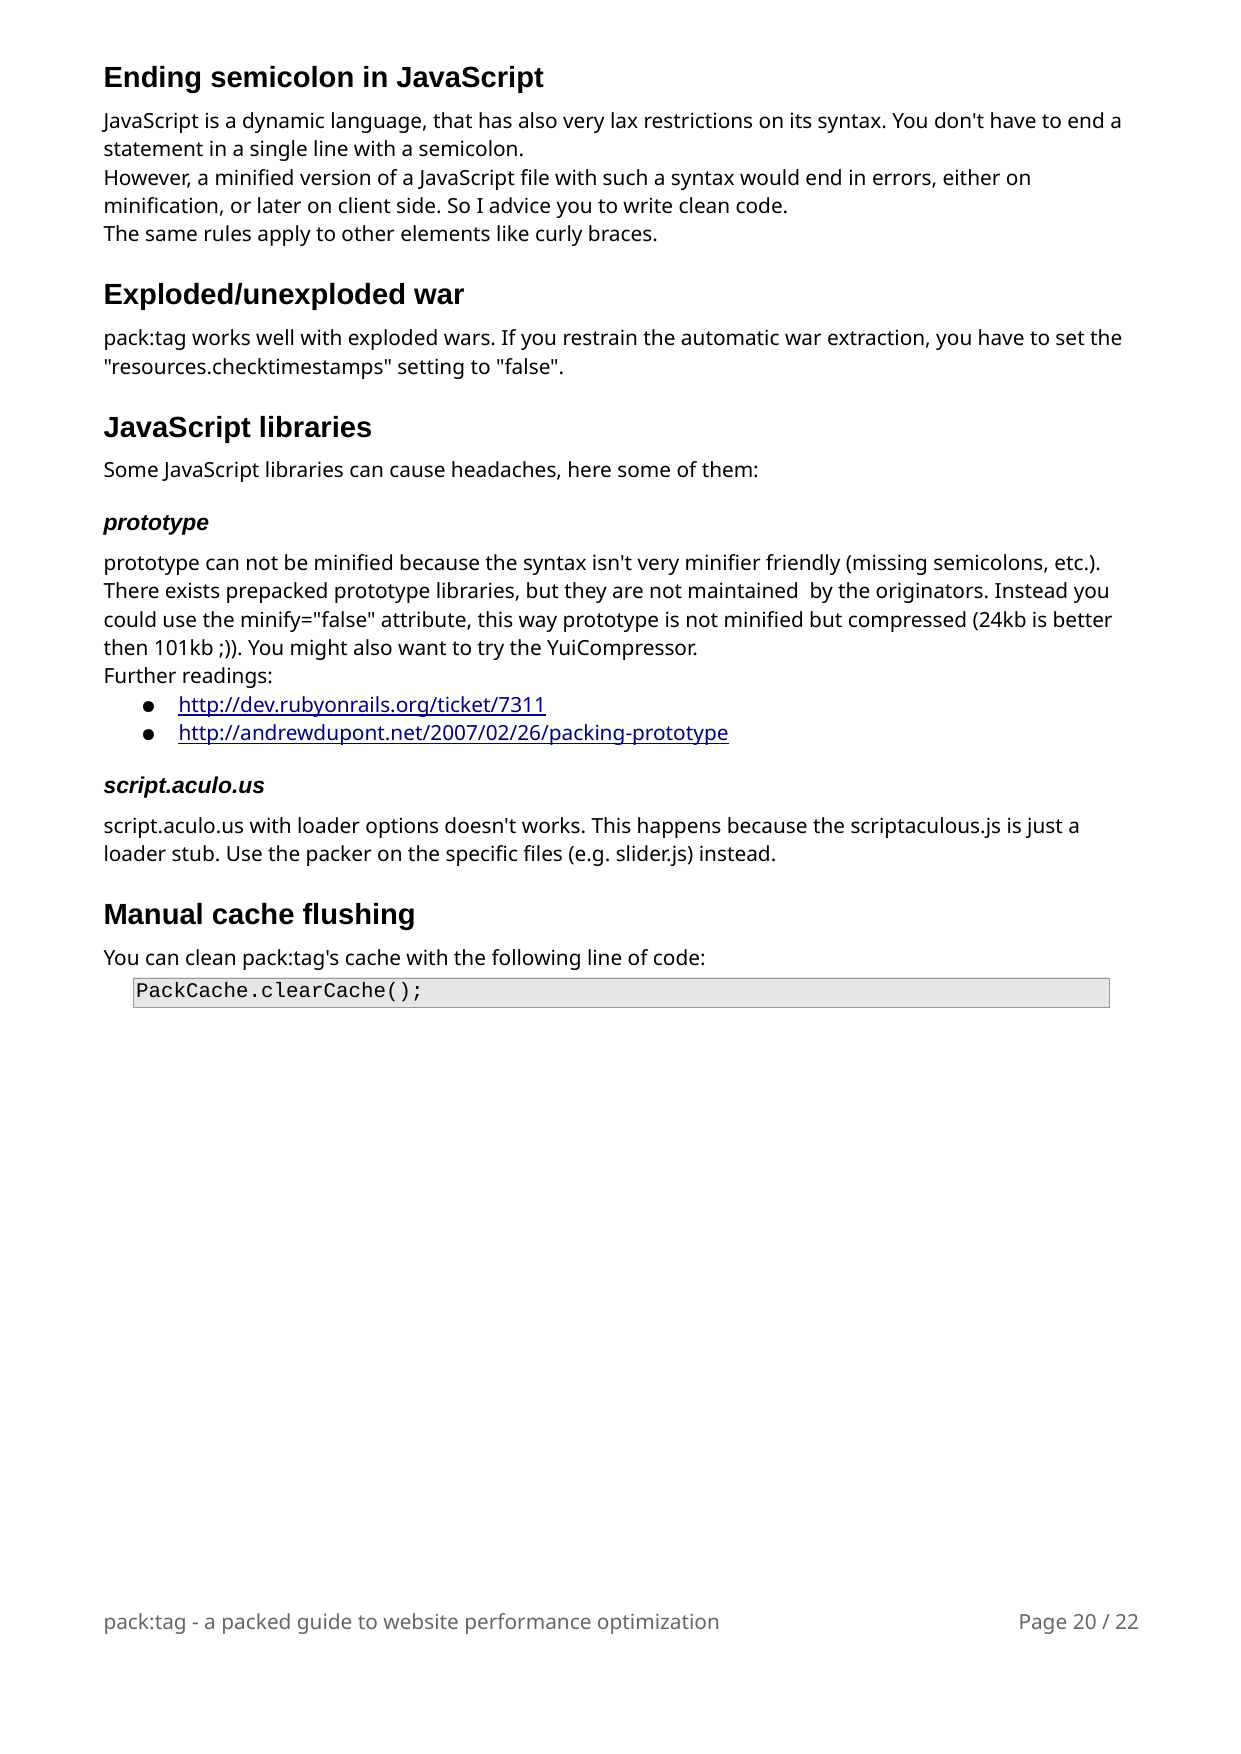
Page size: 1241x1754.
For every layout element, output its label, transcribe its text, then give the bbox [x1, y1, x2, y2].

subtitle script.aculo.us [103, 772, 1139, 798]
text prototype can not be minified because the syntax isn't very minifier friendly (missing semicolons, etc.). There exists prepacked prototype libraries, but they are not maintained by the originators. Instead you could use the minify="false" attribute, this way prototype is not minified but compressed (24kb is better then 101kb ;)). You might also want to try the YuiCompressor. [103, 548, 1139, 662]
text Some JavaScript libraries can cause headaches, here some of them: [103, 456, 1139, 484]
text PackCache.clearCache(); [134, 979, 1109, 1007]
subtitle JavaScript libraries [103, 410, 1139, 443]
text pack:tag works well with exploded wars. If you restrain the automatic war extraction, you have to set the "resources.checktimestamps" setting to "false". [103, 323, 1139, 380]
text script.aculo.us with loader options doesn't works. This happens because the scriptaculous.js is just a loader stub. Use the packer on the specific files (e.g. slider.js) instead. [103, 811, 1139, 868]
subtitle Exploded/unexploded war [103, 277, 1139, 311]
text The same rules apply to other elements like curly braces. [103, 219, 1139, 248]
text Further readings: [103, 662, 1139, 690]
text JavaScript is a dynamic language, that has also very lax restrictions on its syntax. You don't have to end a statement in a single line with a semicolon. [103, 106, 1139, 163]
text However, a minified version of a JavaScript file with such a syntax would end in errors, either on minification, or later on client side. So I advice you to write clean code. [103, 163, 1139, 219]
list http://dev.rubyonrails.org/ticket/7311 [141, 690, 1139, 718]
text You can clean pack:tag's cache with the following line of code: [103, 943, 1139, 972]
subtitle Ending semicolon in JavaScript [103, 60, 1139, 93]
list http://andrewdupont.net/2007/02/26/packing-prototype [141, 718, 1139, 747]
subtitle prototype [103, 509, 1139, 535]
subtitle Manual cache flushing [103, 897, 1139, 931]
